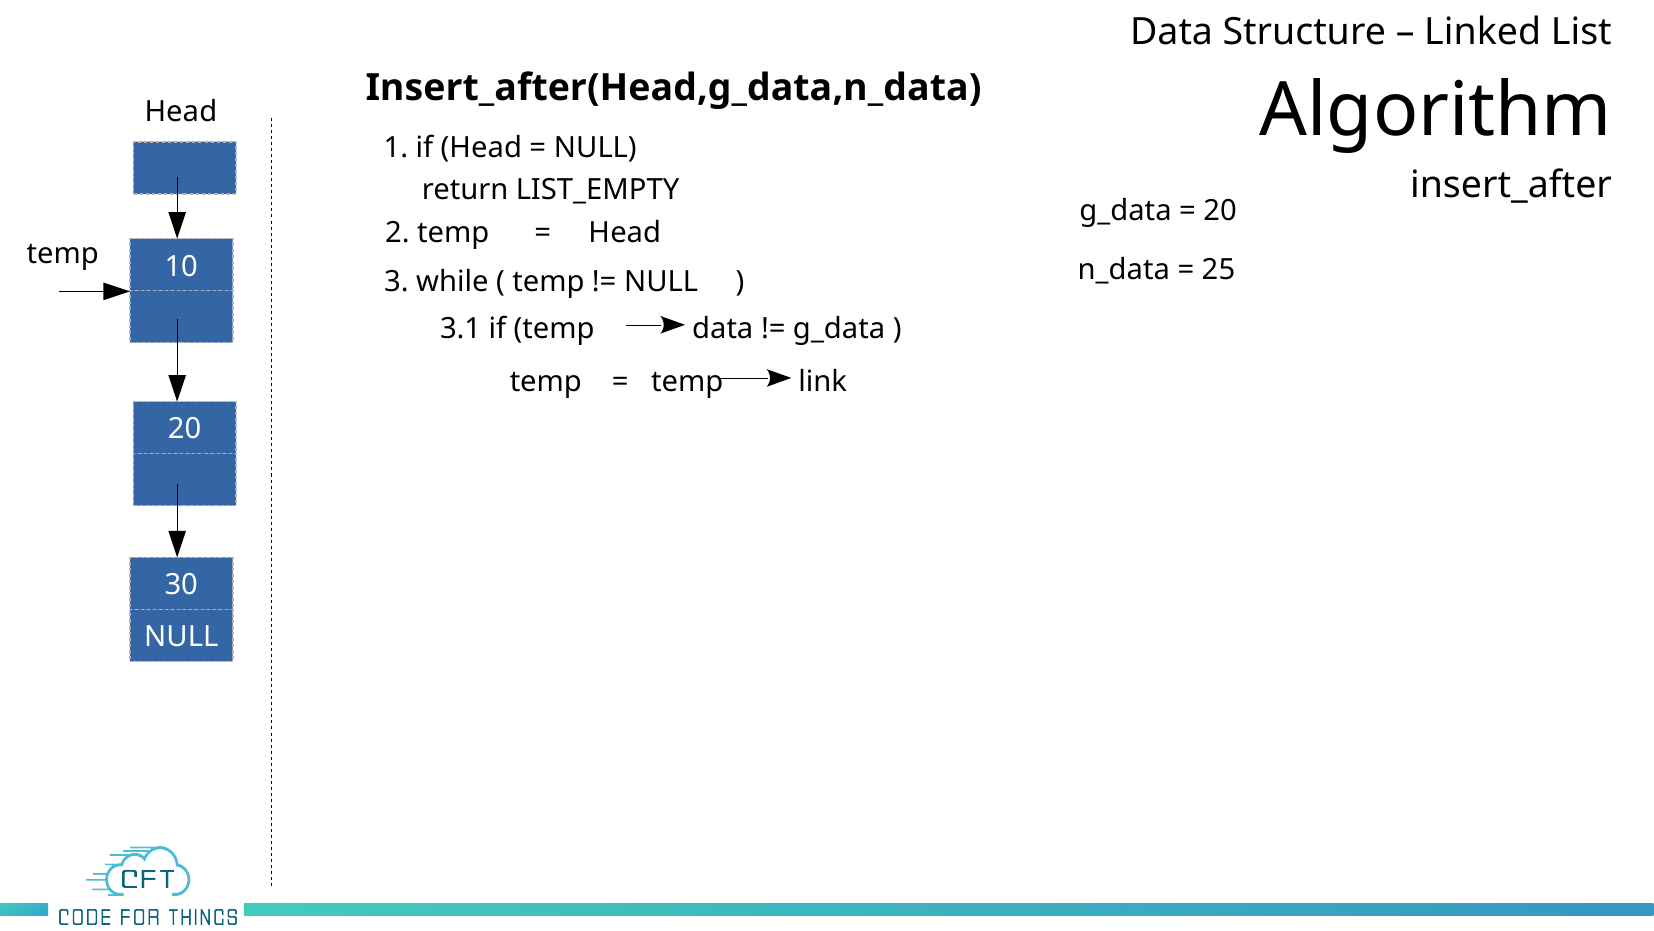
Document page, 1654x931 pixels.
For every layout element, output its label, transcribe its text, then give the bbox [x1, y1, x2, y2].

text_box 10 [129, 238, 233, 290]
text_box g_data = 20 [1064, 182, 1323, 241]
text_box return LIST_EMPTY [407, 160, 782, 216]
text_box n_data = 25 [1062, 241, 1335, 296]
text_box [133, 453, 237, 506]
text_box [133, 141, 237, 194]
text_box Head [129, 82, 237, 138]
text_box 3. while ( temp != NULL ) [354, 252, 886, 308]
title Data Structure – Linked List Algorithm insert_after [1093, 0, 1613, 216]
text_box 30 [129, 557, 233, 609]
text_box NULL [129, 609, 233, 662]
text_box 1. if (Head = NULL) [353, 118, 835, 174]
text_box [129, 290, 233, 343]
text_box 2. temp = Head [370, 203, 749, 252]
text_box Insert_after(Head,g_data,n_data) [350, 53, 1123, 156]
text_box 3.1 if (temp data != g_data ) [425, 299, 1028, 355]
text_box 20 [133, 401, 237, 453]
text_box temp = temp link [472, 355, 1004, 408]
picture [59, 846, 237, 925]
text_box temp [11, 225, 123, 280]
